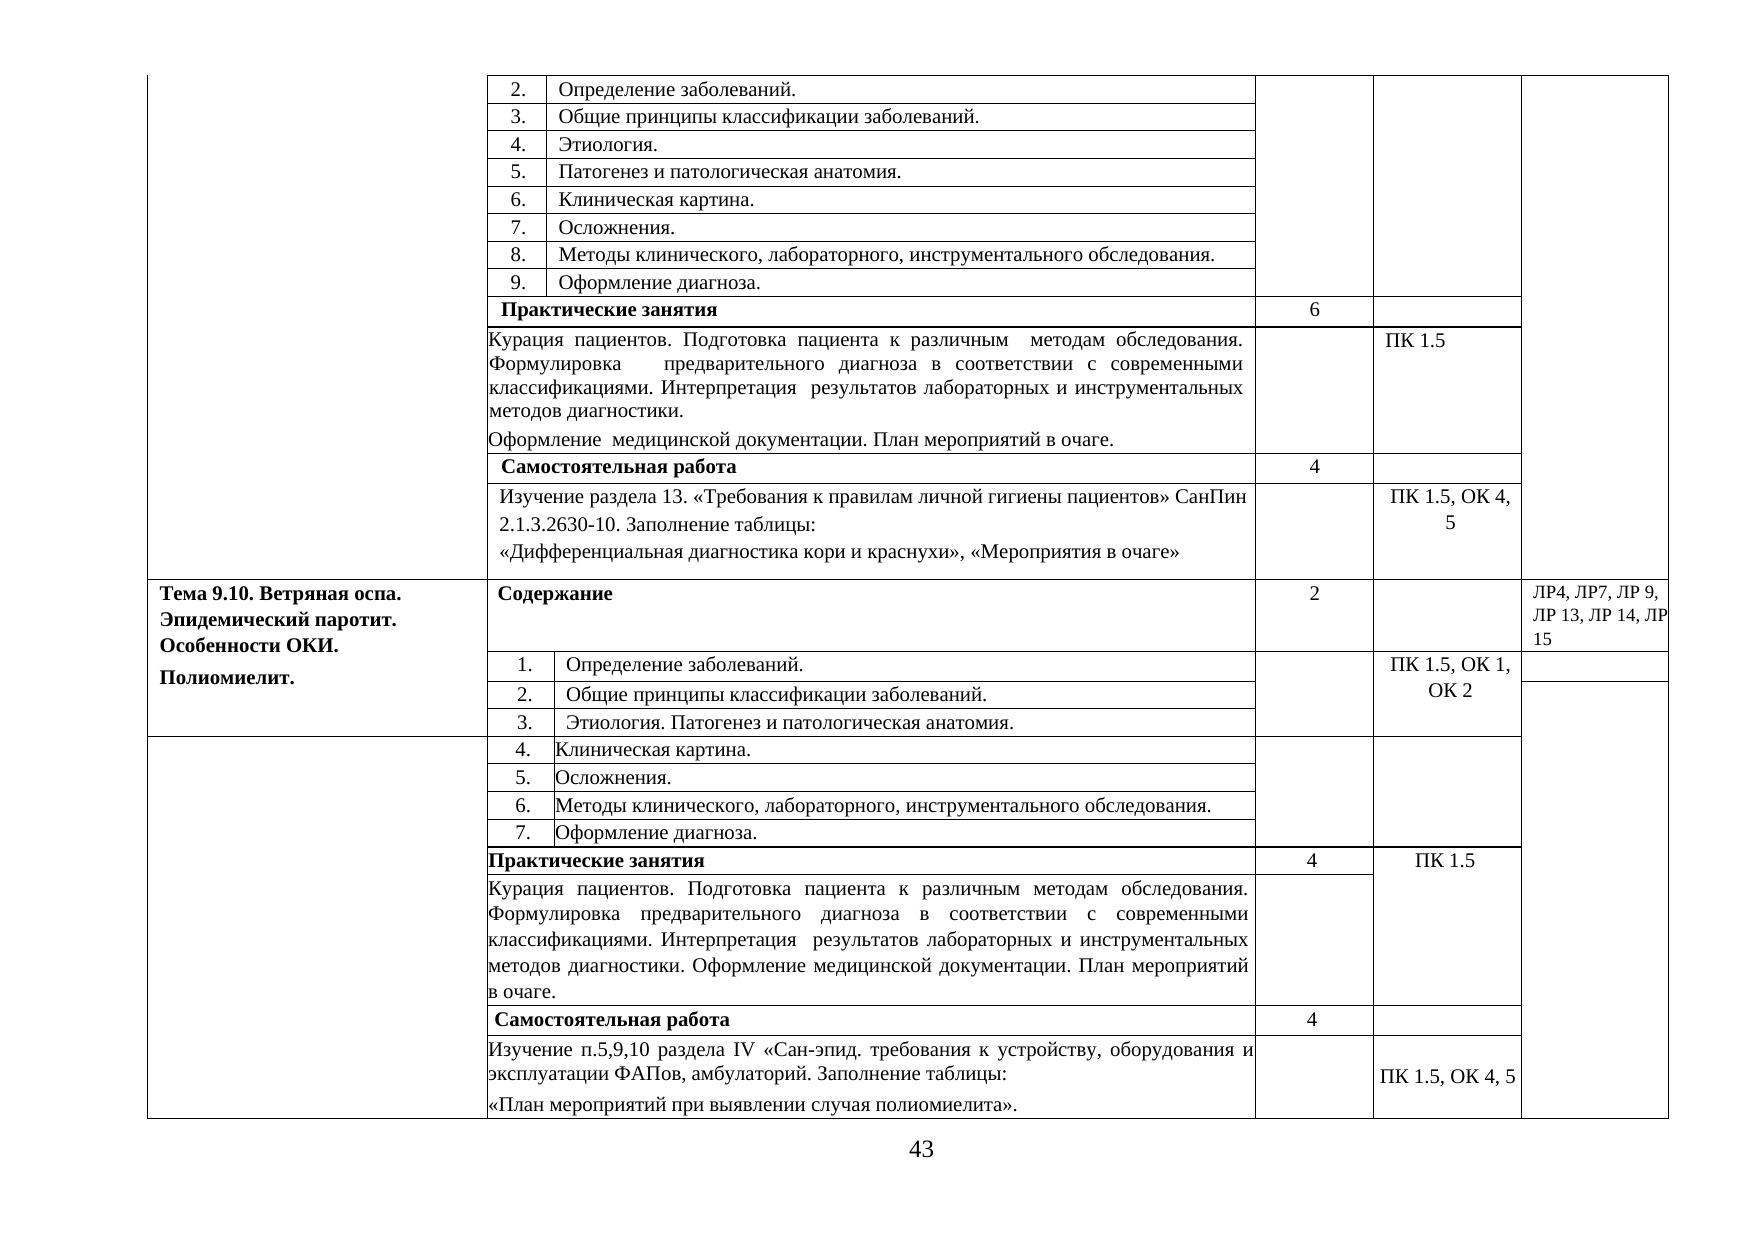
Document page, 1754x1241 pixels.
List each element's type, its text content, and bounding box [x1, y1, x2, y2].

table_cell Практические занятия [488, 297, 1255, 326]
table_cell Общие принципы классификации заболеваний. [555, 682, 1255, 708]
table_cell ПК 1.5, ОК 4, 5 [1374, 1036, 1521, 1118]
table_cell 5. [488, 159, 546, 186]
table_cell [148, 737, 487, 1118]
table_cell Осложнения. [547, 214, 1255, 241]
table_cell [1374, 1006, 1521, 1035]
table_cell [1374, 76, 1521, 296]
table_cell Курация пациентов. Подготовка пациента к различным методам обследования. Формулировка предварительного диагноза в соответствии с современными классификациями. Интерпретация результатов лабораторных и инструментальных методов диагностики. Оформление медицинской документации. План мероприятий в очаге. [488, 328, 1255, 453]
table_cell ПК 1.5, ОК 1, ОК 2 [1374, 652, 1521, 736]
table_cell ЛР4, ЛР7, ЛР 9, ЛР 13, ЛР 14, ЛР 15 [1522, 580, 1668, 651]
table_cell Патогенез и патологическая анатомия. [547, 159, 1255, 186]
table_cell 4 [1256, 848, 1373, 874]
table_cell Оформление диагноза. [555, 820, 1255, 846]
table_cell Методы клинического, лабораторного, инструментального обследования. [555, 792, 1255, 819]
table_cell Клиническая картина. [555, 737, 1255, 763]
table_cell 3. [488, 104, 546, 130]
table_cell [1256, 1036, 1373, 1118]
table_cell [1256, 737, 1373, 846]
table_cell 6. [488, 792, 554, 819]
table_cell 4 [1256, 454, 1373, 483]
table_cell [1522, 76, 1668, 579]
table_cell 9. [488, 269, 546, 296]
table_cell Методы клинического, лабораторного, инструментального обследования. [547, 242, 1255, 268]
table_cell Самостоятельная работа [488, 454, 1255, 483]
table_cell 2. [488, 76, 546, 103]
table_cell ПК 1.5 [1374, 848, 1521, 1005]
table_cell Определение заболеваний. [555, 652, 1255, 681]
table_cell [1256, 328, 1373, 453]
table_cell Клиническая картина. [547, 187, 1255, 213]
table_cell Содержание [488, 580, 1255, 651]
table_cell Курация пациентов. Подготовка пациента к различным методам обследования. Формулировка предварительного диагноза в соответствии с современными классификациями. Интерпретация результатов лабораторных и инструментальных методов диагностики. Оформление медицинской документации. План мероприятий в очаге. [488, 875, 1255, 1005]
table_cell [1256, 76, 1373, 296]
table_cell [1374, 737, 1521, 846]
table_cell [1374, 297, 1521, 326]
table_cell 7. [488, 214, 546, 241]
table_cell 2 [1256, 580, 1373, 651]
table_cell 8. [488, 242, 546, 268]
table_cell 6. [488, 187, 546, 213]
table_cell [1256, 484, 1373, 579]
table_cell Практические занятия [488, 848, 1255, 874]
table_cell Этиология. Патогенез и патологическая анатомия. [555, 709, 1255, 736]
table_cell Оформление диагноза. [547, 269, 1255, 296]
table_cell 4. [488, 737, 554, 763]
table_cell 2. [488, 682, 554, 708]
table_cell [1256, 875, 1373, 1005]
table_cell 7. [488, 820, 554, 846]
table_cell [1522, 682, 1668, 1118]
table_cell Общие принципы классификации заболеваний. [547, 104, 1255, 130]
table_cell ПК 1.5, ОК 4, 5 [1374, 484, 1521, 579]
table_cell 4 [1256, 1006, 1373, 1035]
table_cell [1374, 454, 1521, 483]
table_cell Этиология. [547, 131, 1255, 158]
table_cell Осложнения. [555, 764, 1255, 791]
table_cell 3. [488, 709, 554, 736]
table_cell 1. [488, 652, 554, 681]
table_cell Определение заболеваний. [547, 76, 1255, 103]
table_cell Изучение п.5,9,10 раздела IV «Сан-эпид. требования к устройству, оборудования и эксплуатации ФАПов, амбулаторий. Заполнение таблицы: «План мероприятий при выявлении случая полиомиелита». [488, 1036, 1255, 1118]
table_cell [1374, 580, 1521, 651]
table_cell [1522, 652, 1668, 681]
table_cell Изучение раздела 13. «Требования к правилам личной гигиены пациентов» СанПин 2.1.3.2630-10. Заполнение таблицы: «Дифференциальная диагностика кори и краснухи», «Мероприятия в очаге» [488, 484, 1255, 579]
table_cell 6 [1256, 297, 1373, 326]
table_cell Самостоятельная работа [488, 1006, 1255, 1035]
table_cell 4. [488, 131, 546, 158]
table_cell Тема 9.10. Ветряная оспа. Эпидемический паротит. Особенности ОКИ. Полиомиелит. [148, 580, 487, 736]
table_cell ПК 1.5 [1374, 328, 1521, 453]
table_cell [1256, 652, 1373, 736]
table_cell 5. [488, 764, 554, 791]
